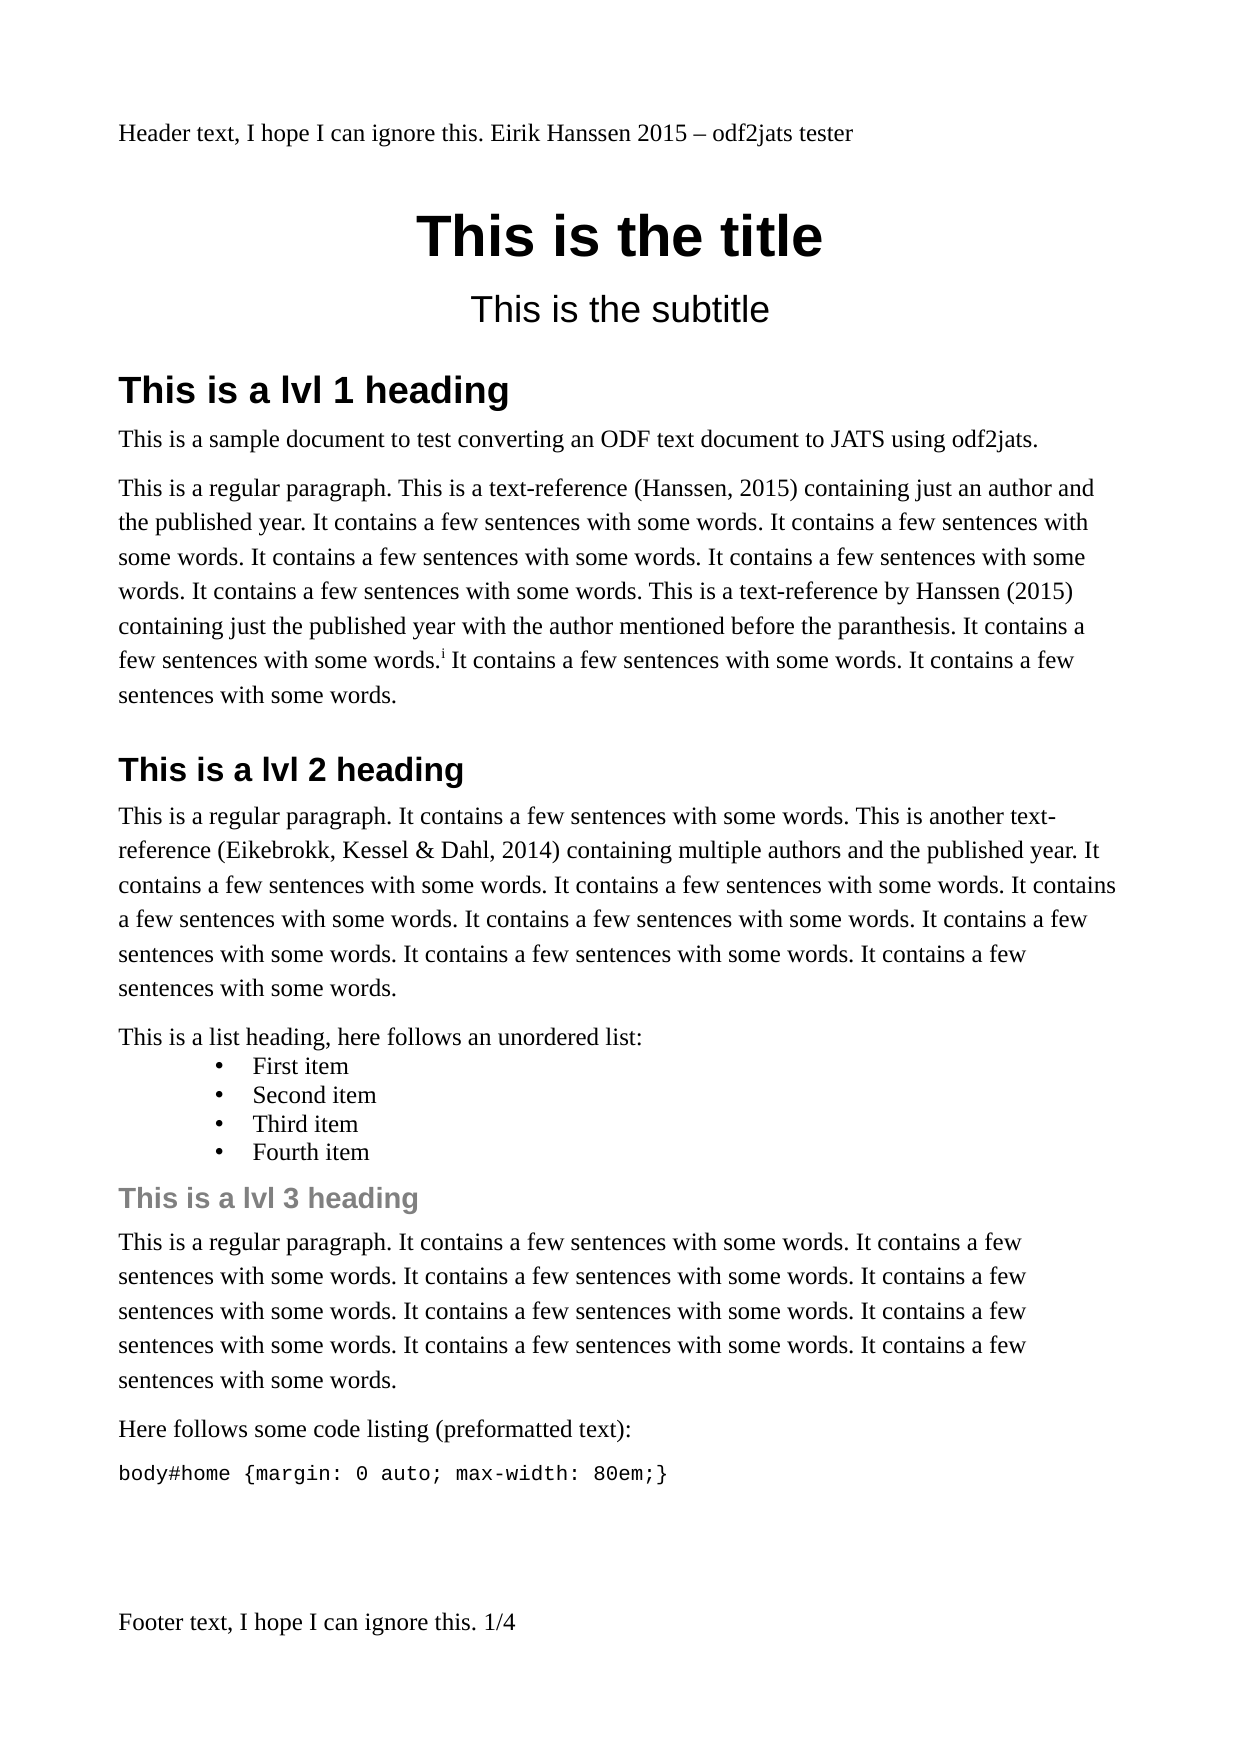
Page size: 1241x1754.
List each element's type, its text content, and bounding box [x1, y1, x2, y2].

text This is a sample document to test converting an ODF text document to JATS using odf2jats. [118, 424, 1122, 453]
list First item [215, 1051, 1122, 1080]
subtitle This is a lvl 1 heading [118, 368, 1122, 411]
subtitle This is the subtitle [118, 287, 1122, 330]
text This is a regular paragraph. It contains a few sentences with some words. It contains a few sentences with some words. It contains a few sentences with some words. It contains a few sentences with some words. It contains a few sentences with some words. It contains a few sentences with some words. It contains a few sentences with some words. It contains a few sentences with some words. [118, 1227, 1122, 1393]
text Here follows some code listing (preformatted text): [118, 1414, 1122, 1442]
title This is the title [118, 201, 1122, 268]
subtitle This is a lvl 2 heading [118, 750, 1122, 788]
text body#home {margin: 0 auto; max-width: 80em;} [118, 1463, 1122, 1486]
subtitle This is a lvl 3 heading [118, 1181, 1122, 1214]
text This is a regular paragraph. It contains a few sentences with some words. This is another text-reference (Eikebrokk, Kessel & Dahl, 2014) containing multiple authors and the published year. It contains a few sentences with some words. It contains a few sentences with some words. It contains a few sentences with some words. It contains a few sentences with some words. It contains a few sentences with some words. It contains a few sentences with some words. It contains a few sentences with some words. [118, 801, 1122, 1002]
list Second item [215, 1080, 1122, 1109]
text This is a regular paragraph. This is a text-reference (Hanssen, 2015) containing just an author and the published year. It contains a few sentences with some words. It contains a few sentences with some words. It contains a few sentences with some words. It contains a few sentences with some words. It contains a few sentences with some words. This is a text-reference by Hanssen (2015) containing just the published year with the author mentioned before the paranthesis. It contains a few sentences with some words. It contains a few sentences with some words. It contains a few sentences with some words. [118, 473, 1122, 709]
list Fourth item [215, 1137, 1122, 1166]
subtitle This is a list heading, here follows an unordered list: [118, 1022, 1122, 1051]
list Third item [215, 1109, 1122, 1137]
